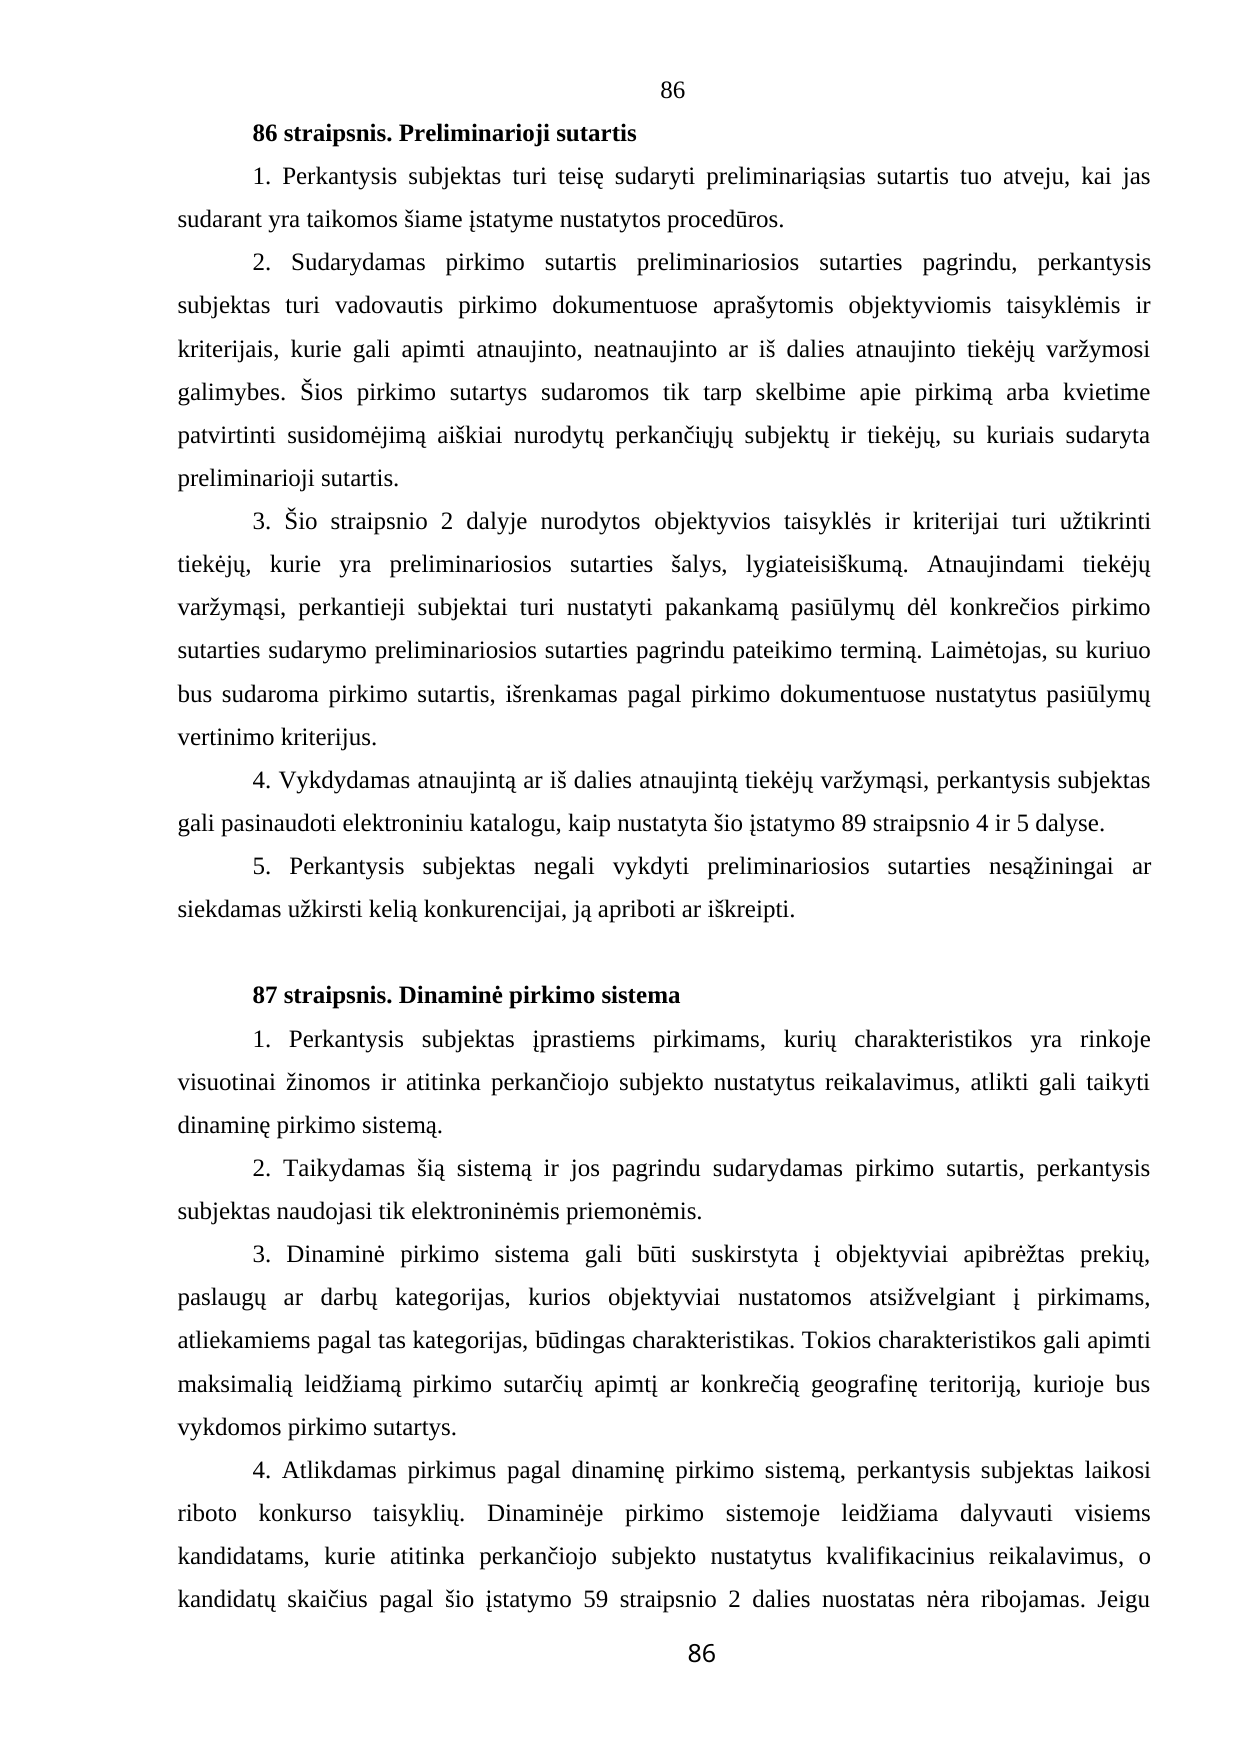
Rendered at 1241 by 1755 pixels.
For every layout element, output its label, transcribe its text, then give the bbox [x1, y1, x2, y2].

text 2. Taikydamas šią sistemą ir jos pagrindu sudarydamas pirkimo sutartis, perkantysis subjektas naudojasi tik elektroninėmis priemonėmis. [177, 1153, 1152, 1225]
text 4. Vykdydamas atnaujintą ar iš dalies atnaujintą tiekėjų varžymąsi, perkantysis subjektas gali pasinaudoti elektroniniu katalogu, kaip nustatyta šio įstatymo 89 straipsnio 4 ir 5 dalyse. [177, 765, 1152, 837]
text 87 straipsnis. Dinaminė pirkimo sistema [177, 981, 1152, 1009]
text 86 straipsnis. Preliminarioji sutartis [177, 118, 1152, 147]
text 1. Perkantysis subjektas įprastiems pirkimams, kurių charakteristikos yra rinkoje visuotinai žinomos ir atitinka perkančiojo subjekto nustatytus reikalavimus, atlikti gali taikyti dinaminę pirkimo sistemą. [177, 1024, 1152, 1139]
text 1. Perkantysis subjektas turi teisę sudaryti preliminariąsias sutartis tuo atveju, kai jas sudarant yra taikomos šiame įstatyme nustatytos procedūros. [177, 161, 1152, 233]
text 5. Perkantysis subjektas negali vykdyti preliminariosios sutarties nesąžiningai ar siekdamas užkirsti kelią konkurencijai, ją apriboti ar iškreipti. [177, 851, 1152, 923]
text 3. Šio straipsnio 2 dalyje nurodytos objektyvios taisyklės ir kriterijai turi užtikrinti tiekėjų, kurie yra preliminariosios sutarties šalys, lygiateisiškumą. Atnaujindami tiekėjų varžymąsi, perkantieji subjektai turi nustatyti pakankamą pasiūlymų dėl konkrečios pirkimo sutarties sudarymo preliminariosios sutarties pagrindu pateikimo terminą. Laimėtojas, su kuriuo bus sudaroma pirkimo sutartis, išrenkamas pagal pirkimo dokumentuose nustatytus pasiūlymų vertinimo kriterijus. [177, 506, 1152, 751]
text 4. Atlikdamas pirkimus pagal dinaminę pirkimo sistemą, perkantysis subjektas laikosi riboto konkurso taisyklių. Dinaminėje pirkimo sistemoje leidžiama dalyvauti visiems kandidatams, kurie atitinka perkančiojo subjekto nustatytus kvalifikacinius reikalavimus, o kandidatų skaičius pagal šio įstatymo 59 straipsnio 2 dalies nuostatas nėra ribojamas. Jeigu [177, 1455, 1152, 1613]
text 3. Dinaminė pirkimo sistema gali būti suskirstyta į objektyviai apibrėžtas prekių, paslaugų ar darbų kategorijas, kurios objektyviai nustatomos atsižvelgiant į pirkimams, atliekamiems pagal tas kategorijas, būdingas charakteristikas. Tokios charakteristikos gali apimti maksimalią leidžiamą pirkimo sutarčių apimtį ar konkrečią geografinę teritoriją, kurioje bus vykdomos pirkimo sutartys. [177, 1239, 1152, 1441]
text 2. Sudarydamas pirkimo sutartis preliminariosios sutarties pagrindu, perkantysis subjektas turi vadovautis pirkimo dokumentuose aprašytomis objektyviomis taisyklėmis ir kriterijais, kurie gali apimti atnaujinto, neatnaujinto ar iš dalies atnaujinto tiekėjų varžymosi galimybes. Šios pirkimo sutartys sudaromos tik tarp skelbime apie pirkimą arba kvietime patvirtinti susidomėjimą aiškiai nurodytų perkančiųjų subjektų ir tiekėjų, su kuriais sudaryta preliminarioji sutartis. [177, 247, 1152, 492]
